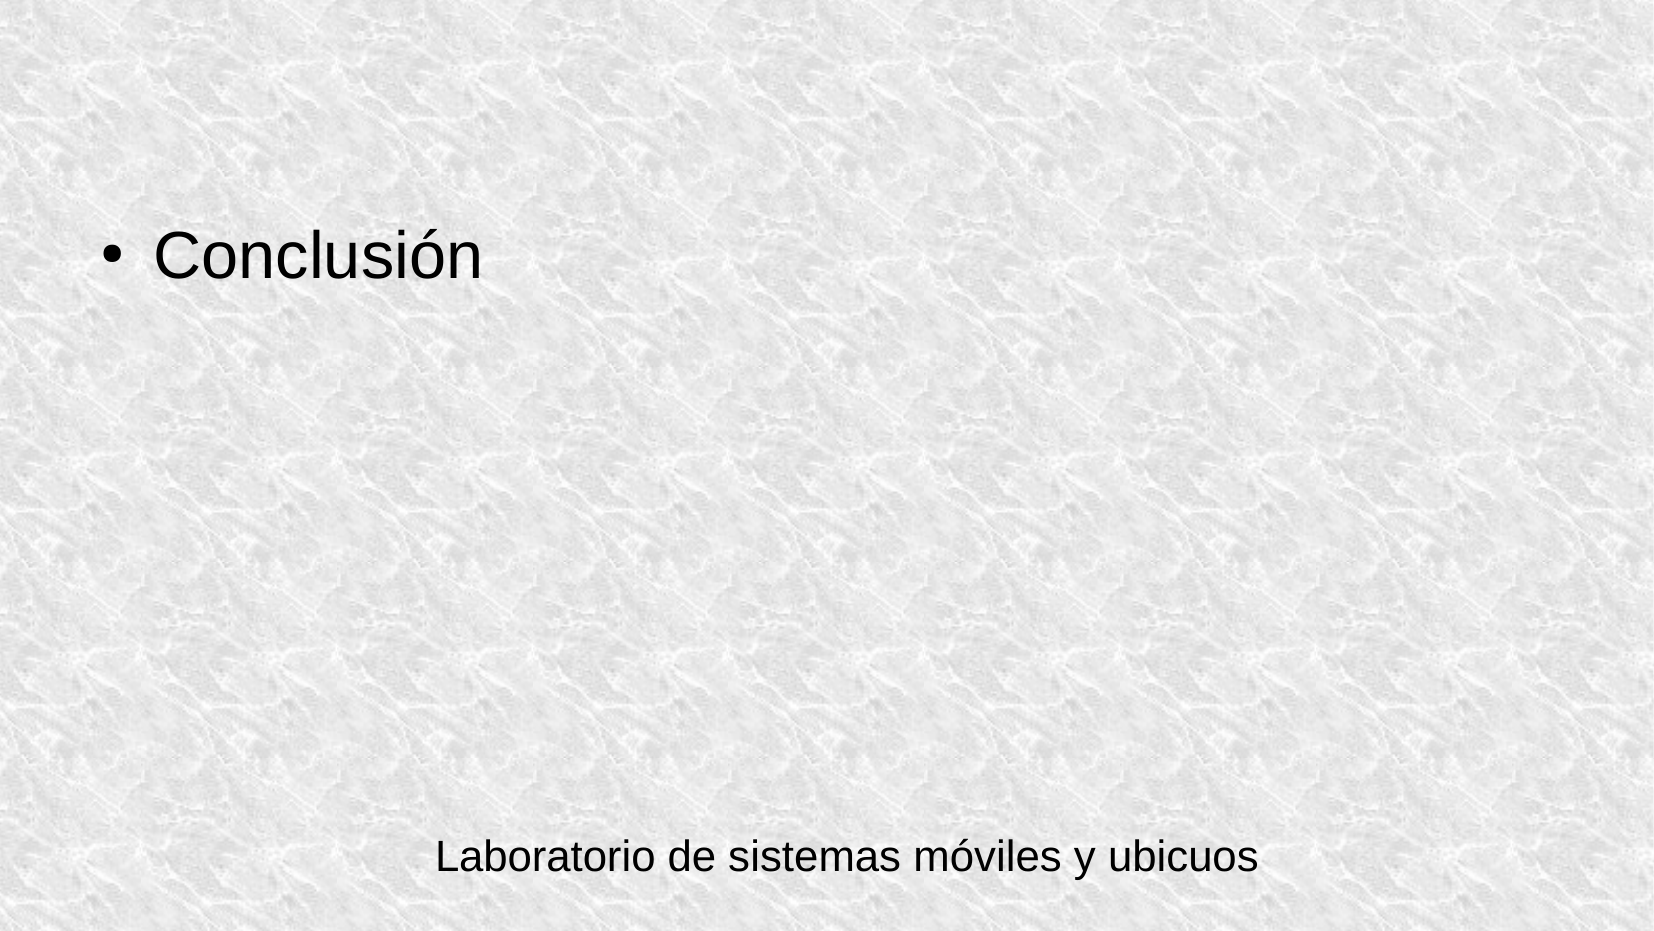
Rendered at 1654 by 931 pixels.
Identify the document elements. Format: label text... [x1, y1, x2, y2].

list Conclusión [82, 217, 1571, 758]
text_box Laboratorio de sistemas móviles y ubicuos [59, 824, 1565, 931]
picture [0, 0, 1654, 931]
